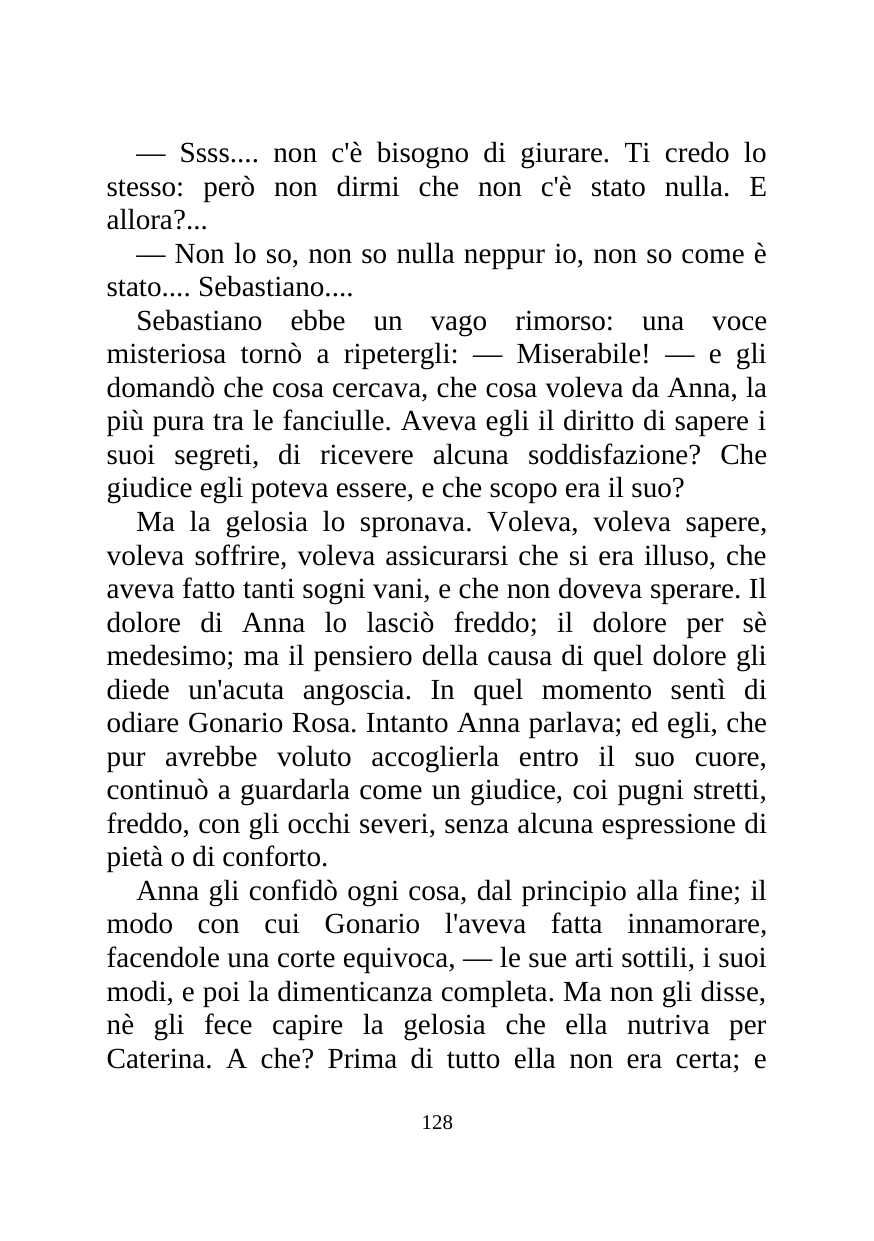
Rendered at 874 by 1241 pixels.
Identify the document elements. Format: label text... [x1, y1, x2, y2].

text Sebastiano ebbe un vago rimorso: una voce misteriosa tornò a ripetergli: — Miserabile! — e gli domandò che cosa cercava, che cosa voleva da Anna, la più pura tra le fanciulle. Aveva egli il diritto di sapere i suoi segreti, di ricevere alcuna soddisfazione? Che giudice egli poteva essere, e che scopo era il suo? [106, 303, 768, 504]
text Ma la gelosia lo spronava. Voleva, voleva sapere, voleva soffrire, voleva assicurarsi che si era illuso, che aveva fatto tanti sogni vani, e che non doveva sperare. Il dolore di Anna lo lasciò freddo; il dolore per sè medesimo; ma il pensiero della causa di quel dolore gli diede un'acuta angoscia. In quel momento sentì di odiare Gonario Rosa. Intanto Anna parlava; ed egli, che pur avrebbe voluto accoglierla entro il suo cuore, continuò a guardarla come un giudice, coi pugni stretti, freddo, con gli occhi severi, senza alcuna espressione di pietà o di conforto. [106, 504, 768, 873]
text Anna gli confidò ogni cosa, dal principio alla fine; il modo con cui Gonario l'aveva fatta innamorare, facendole una corte equivoca, — le sue arti sottili, i suoi modi, e poi la dimenticanza completa. Ma non gli disse, nè gli fece capire la gelosia che ella nutriva per Caterina. A che? Prima di tutto ella non era certa; e [106, 873, 768, 1074]
text — Ssss.... non c'è bisogno di giurare. Ti credo lo stesso: però non dirmi che non c'è stato nulla. E allora?... [106, 135, 768, 236]
text — Non lo so, non so nulla neppur io, non so come è stato.... Sebastiano.... [106, 236, 768, 303]
